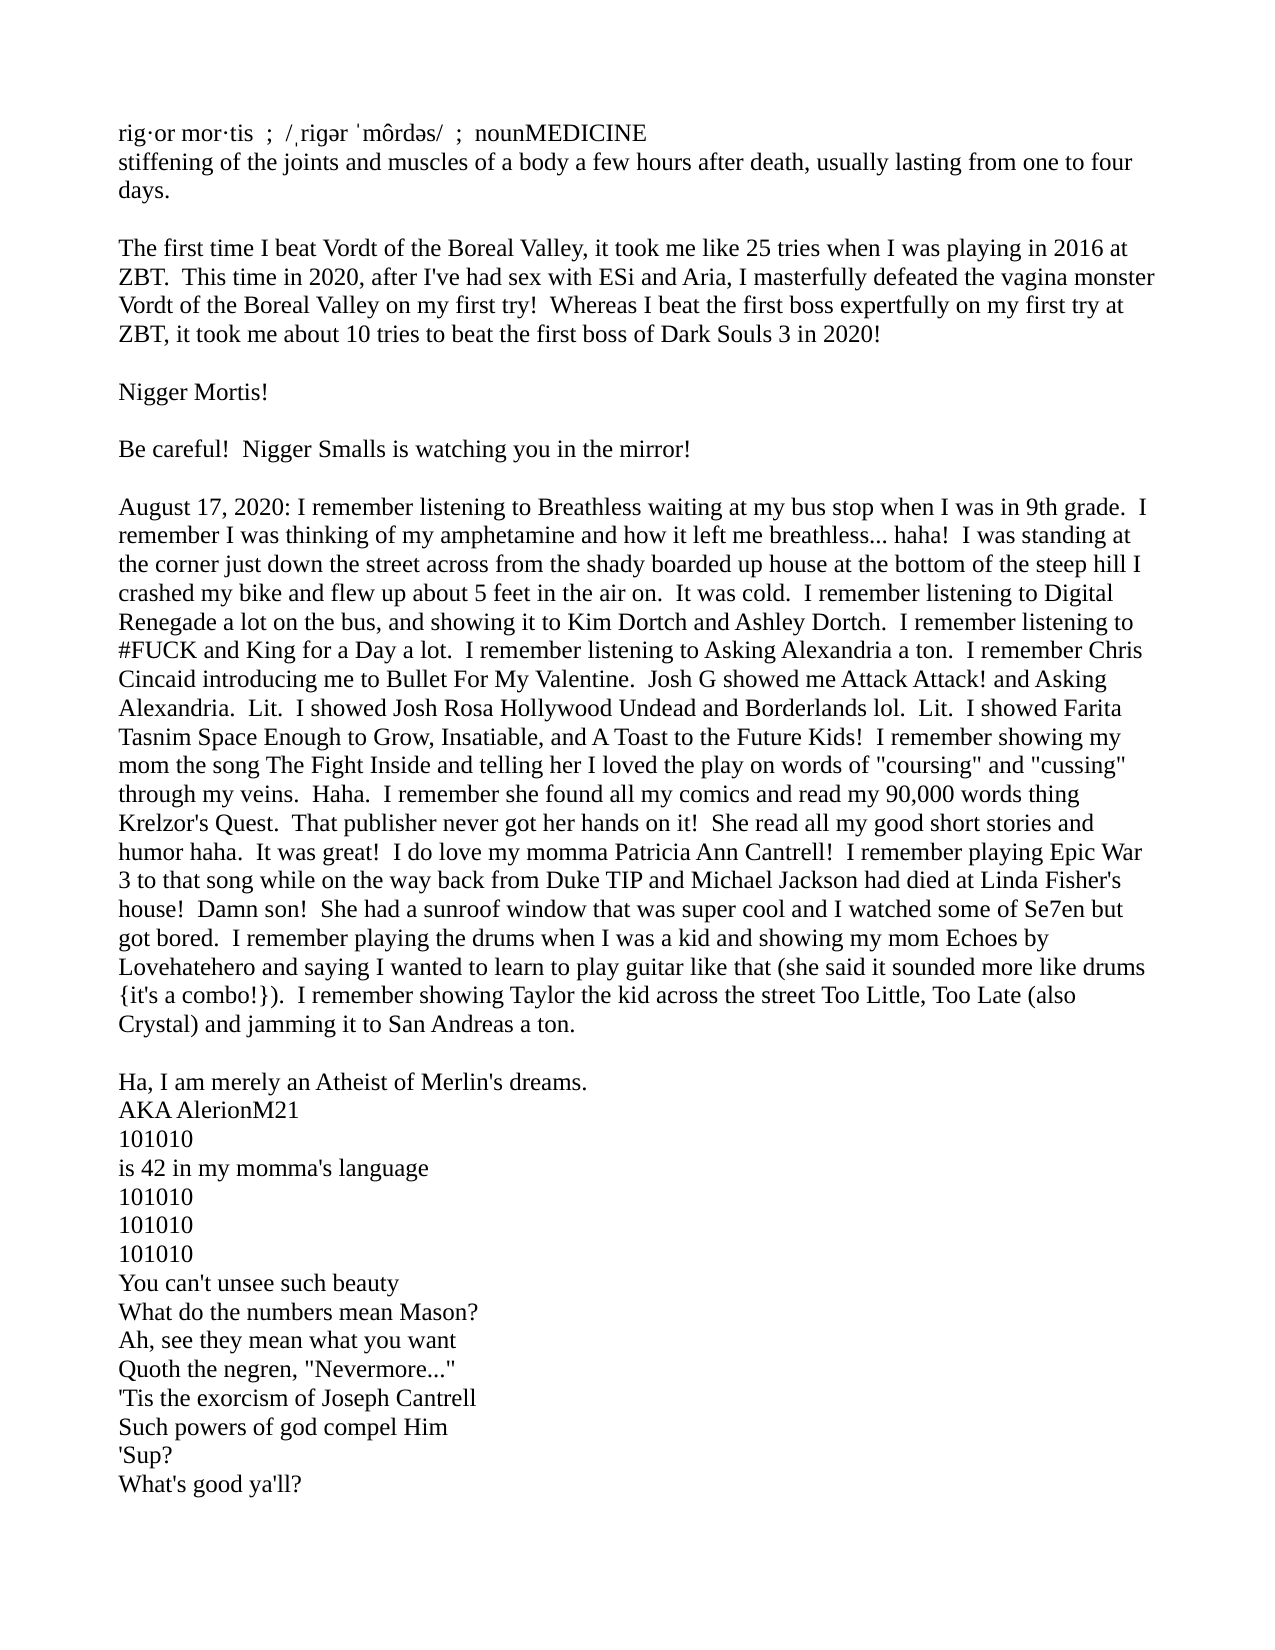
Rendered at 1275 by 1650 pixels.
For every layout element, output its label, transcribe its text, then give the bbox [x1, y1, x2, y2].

text August 17, 2020: I remember listening to Breathless waiting at my bus stop when I was in 9th grade. I remember I was thinking of my amphetamine and how it left me breathless... haha! I was standing at the corner just down the street across from the shady boarded up house at the bottom of the steep hill I crashed my bike and flew up about 5 feet in the air on. It was cold. I remember listening to Digital Renegade a lot on the bus, and showing it to Kim Dortch and Ashley Dortch. I remember listening to #FUCK and King for a Day a lot. I remember listening to Asking Alexandria a ton. I remember Chris Cincaid introducing me to Bullet For My Valentine. Josh G showed me Attack Attack! and Asking Alexandria. Lit. I showed Josh Rosa Hollywood Undead and Borderlands lol. Lit. I showed Farita Tasnim Space Enough to Grow, Insatiable, and A Toast to the Future Kids! I remember showing my mom the song The Fight Inside and telling her I loved the play on words of "coursing" and "cussing" through my veins. Haha. I remember she found all my comics and read my 90,000 words thing Krelzor's Quest. That publisher never got her hands on it! She read all my good short stories and humor haha. It was great! I do love my momma Patricia Ann Cantrell! I remember playing Epic War 3 to that song while on the way back from Duke TIP and Michael Jackson had died at Linda Fisher's house! Damn son! She had a sunroof window that was super cool and I watched some of Se7en but got bored. I remember playing the drums when I was a kid and showing my mom Echoes by Lovehatehero and saying I wanted to learn to play guitar like that (she said it sounded more like drums {it's a combo!}). I remember showing Taylor the kid across the street Too Little, Too Late (also Crystal) and jamming it to San Andreas a ton. [118, 492, 1157, 1038]
text 101010 [118, 1211, 1157, 1239]
text Nigger Mortis! [118, 377, 1157, 406]
text What do the numbers mean Mason? [118, 1297, 1157, 1326]
text Be careful! Nigger Smalls is watching you in the mirror! [118, 434, 1157, 463]
text is 42 in my momma's language [118, 1153, 1157, 1182]
text Such powers of god compel Him [118, 1412, 1157, 1441]
text 101010 [118, 1124, 1157, 1153]
text 101010 [118, 1182, 1157, 1211]
text You can't unsee such beauty [118, 1268, 1157, 1297]
text The first time I beat Vordt of the Boreal Valley, it took me like 25 tries when I was playing in 2016 at ZBT. This time in 2020, after I've had sex with ESi and Aria, I masterfully defeated the vagina monster Vordt of the Boreal Valley on my first try! Whereas I beat the first boss expertfully on my first try at ZBT, it took me about 10 tries to beat the first boss of Dark Souls 3 in 2020! [118, 233, 1157, 348]
text AKA AlerionM21 [118, 1096, 1157, 1124]
text rig·or mor·tis ; /ˌriɡər ˈmôrdəs/ ; nounMEDICINE [118, 118, 1157, 147]
text stiffening of the joints and muscles of a body a few hours after death, usually lasting from one to four days. [118, 147, 1157, 204]
text Quoth the negren, "Nevermore..." [118, 1354, 1157, 1383]
text Ah, see they mean what you want [118, 1326, 1157, 1354]
text 'Sup? [118, 1441, 1157, 1469]
text 101010 [118, 1239, 1157, 1268]
text 'Tis the exorcism of Joseph Cantrell [118, 1383, 1157, 1412]
text Ha, I am merely an Atheist of Merlin's dreams. [118, 1067, 1157, 1096]
text What's good ya'll? [118, 1469, 1157, 1498]
